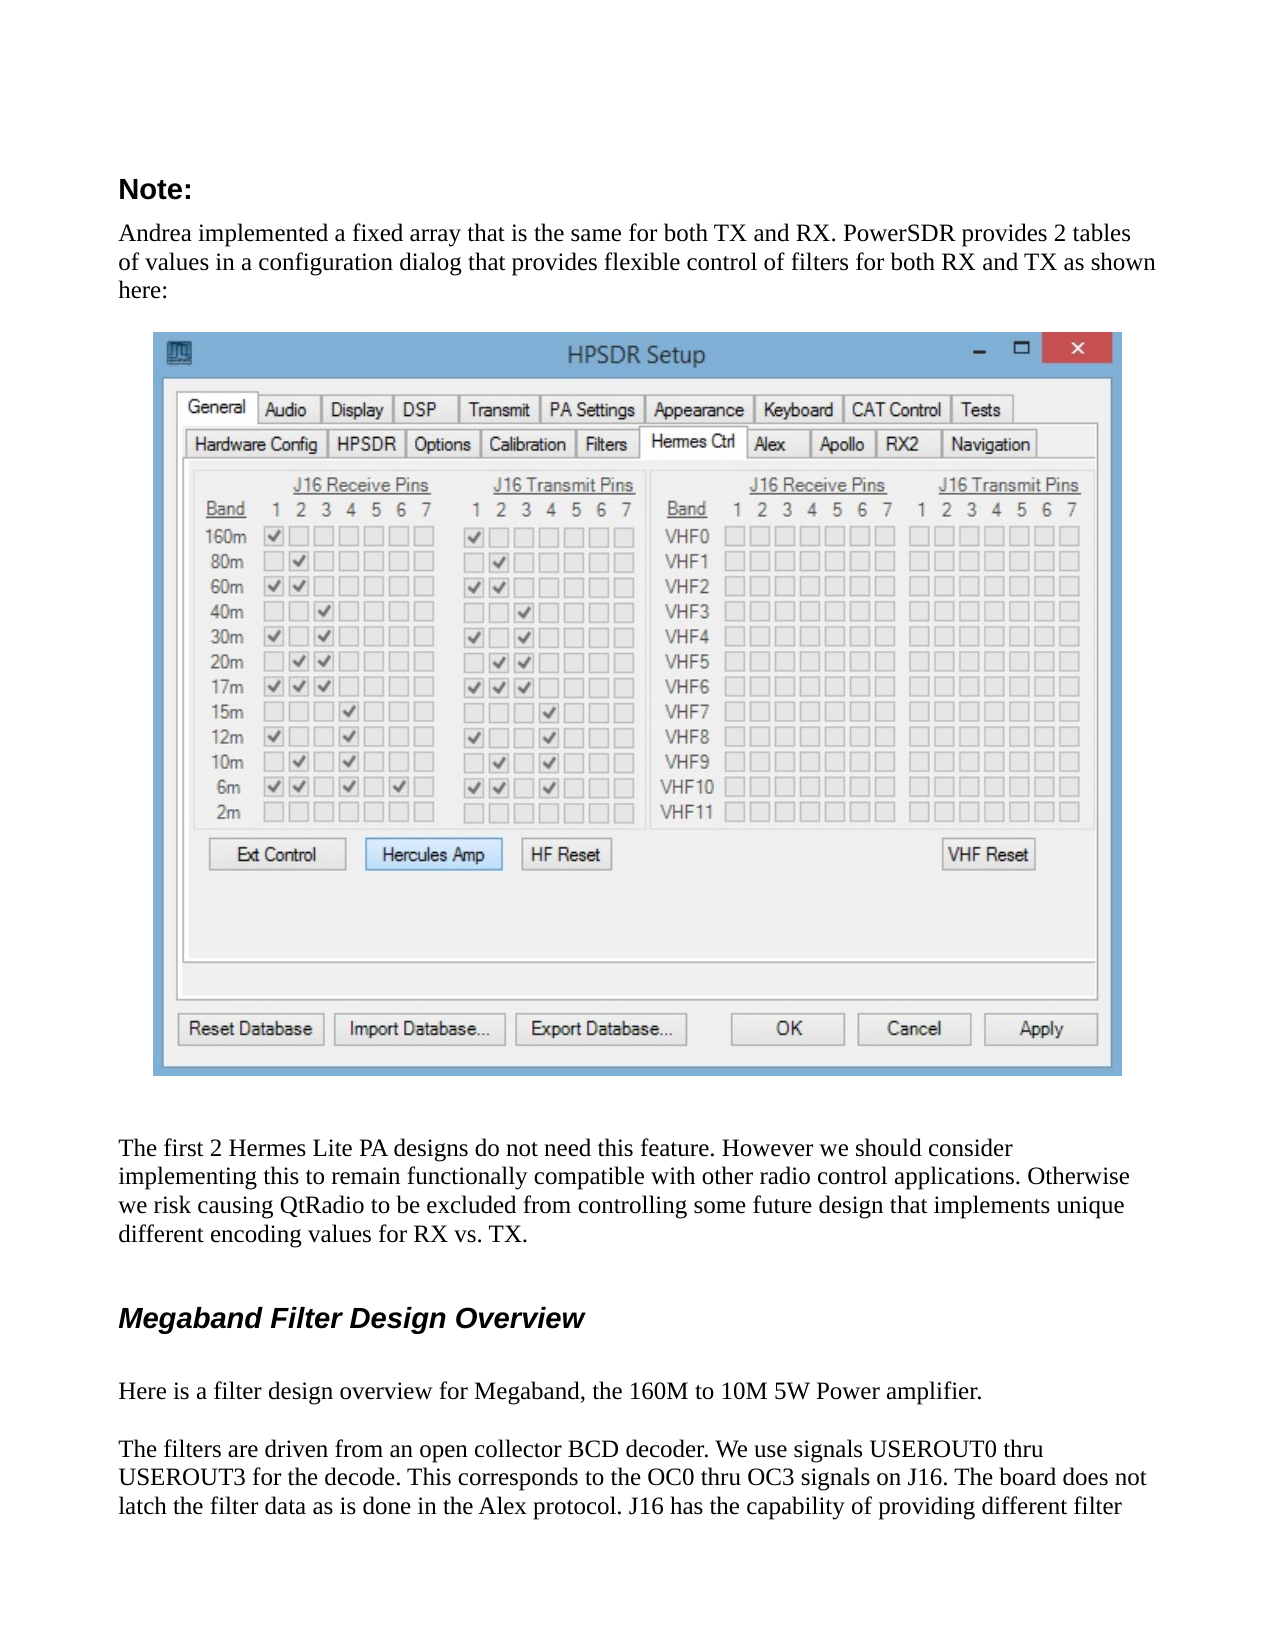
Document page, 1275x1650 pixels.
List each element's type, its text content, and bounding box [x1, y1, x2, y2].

picture [153, 332, 1122, 1076]
text Here is a filter design overview for Megaband, the 160M to 10M 5W Power amplifier. [118, 1376, 1157, 1405]
subtitle Note: [118, 172, 1157, 205]
text Andrea implemented a fixed array that is the same for both TX and RX. PowerSDR provides 2 tables of values in a configuration dialog that provides flexible control of filters for both RX and TX as shown here: [118, 218, 1157, 304]
text The first 2 Hermes Lite PA designs do not need this feature. However we should consider implementing this to remain functionally compatible with other radio control applications. Otherwise we risk causing QtRadio to be excluded from controlling some future design that implements unique different encoding values for RX vs. TX. [118, 1133, 1157, 1248]
text The filters are driven from an open collector BCD decoder. We use signals USEROUT0 thru USEROUT3 for the decode. This corresponds to the OC0 thru OC3 signals on J16. The board does not latch the filter data as is done in the Alex protocol. J16 has the capability of providing different filter [118, 1434, 1157, 1520]
subtitle Megaband Filter Design Overview [118, 1301, 1157, 1335]
